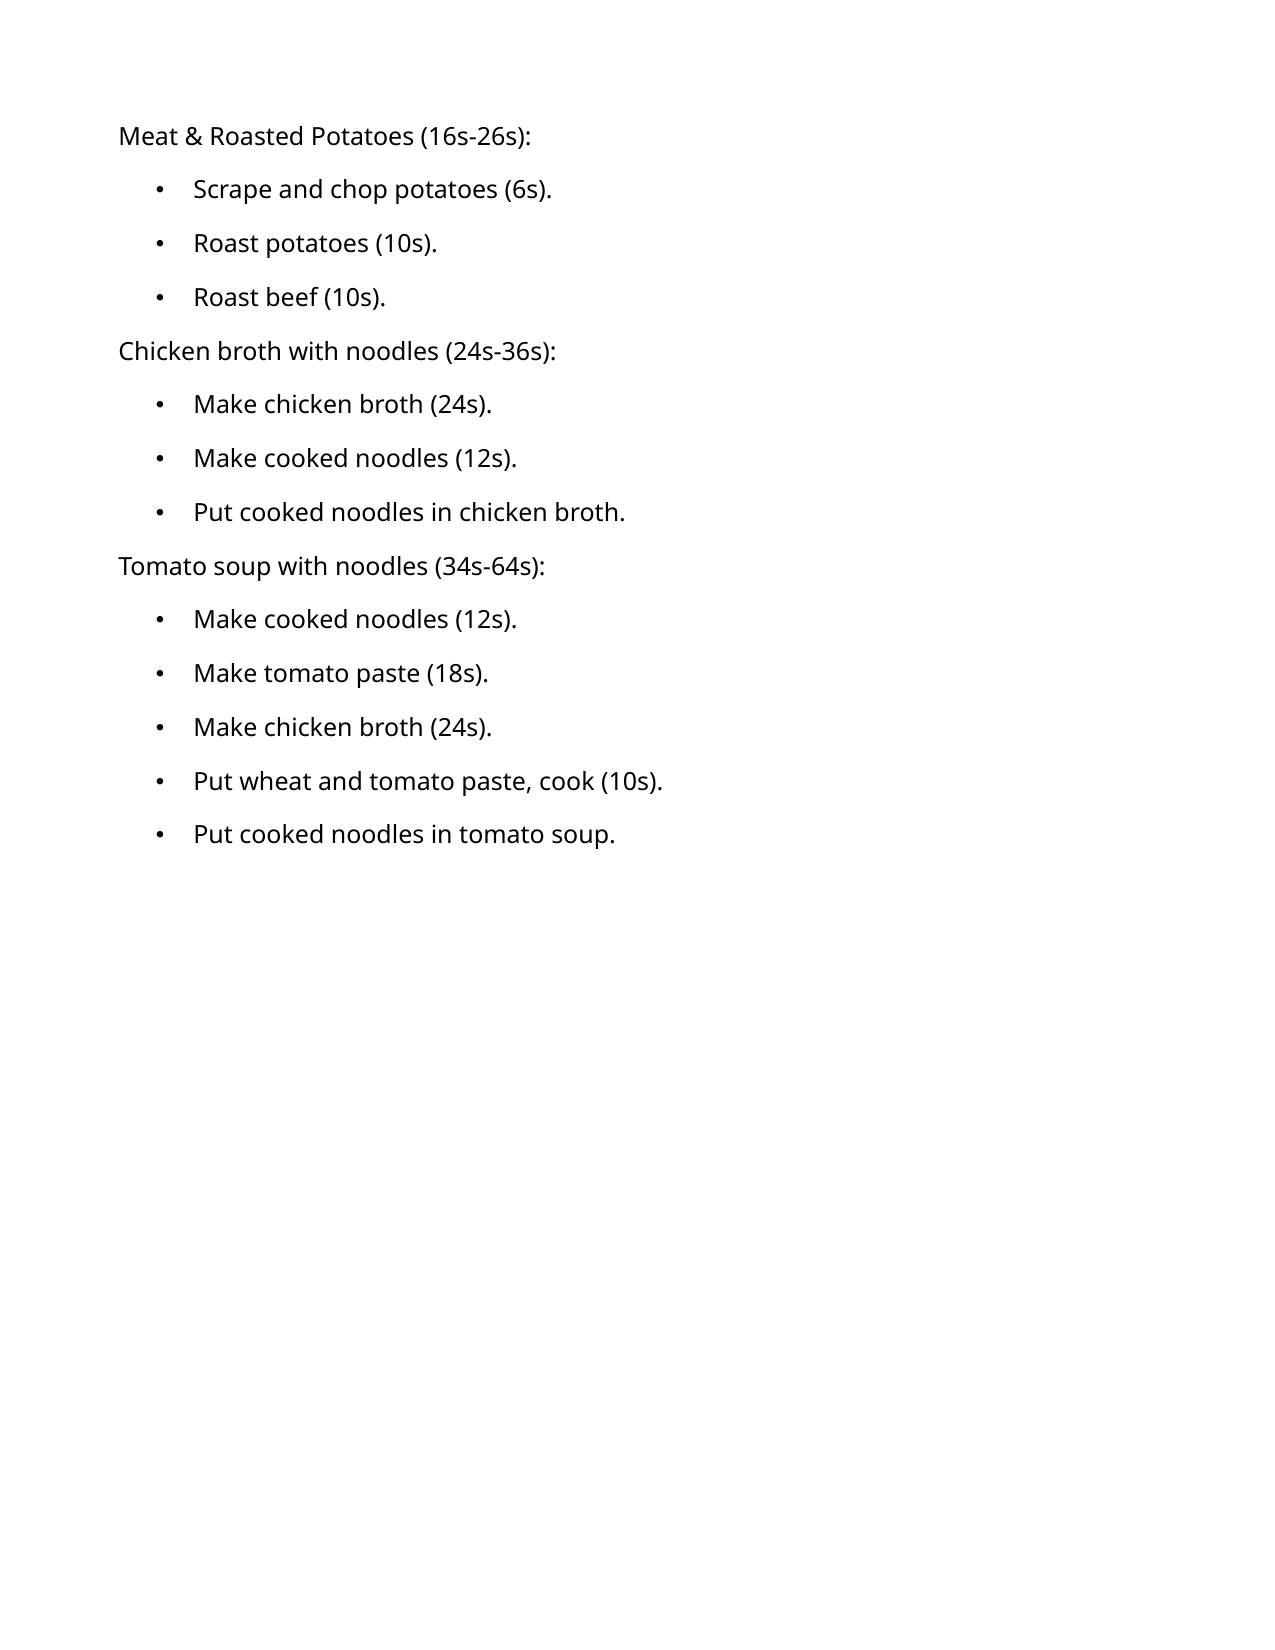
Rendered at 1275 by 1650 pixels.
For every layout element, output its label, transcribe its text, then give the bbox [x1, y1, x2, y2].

list Roast potatoes (10s). [156, 226, 1157, 260]
text Chicken broth with noodles (24s-36s): [118, 333, 1157, 367]
text Meat & Roasted Potatoes (16s-26s): [118, 118, 1157, 152]
list Make chicken broth (24s). [156, 387, 1157, 421]
list Put cooked noodles in chicken broth. [156, 494, 1157, 528]
list Make cooked noodles (12s). [156, 602, 1157, 636]
list Make cooked noodles (12s). [156, 441, 1157, 475]
list Scrape and chop potatoes (6s). [156, 172, 1157, 206]
list Put cooked noodles in tomato soup. [156, 817, 1157, 851]
text Tomato soup with noodles (34s-64s): [118, 548, 1157, 582]
list Roast beef (10s). [156, 279, 1157, 313]
list Make chicken broth (24s). [156, 709, 1157, 743]
list Make tomato paste (18s). [156, 656, 1157, 690]
list Put wheat and tomato paste, cook (10s). [156, 763, 1157, 797]
